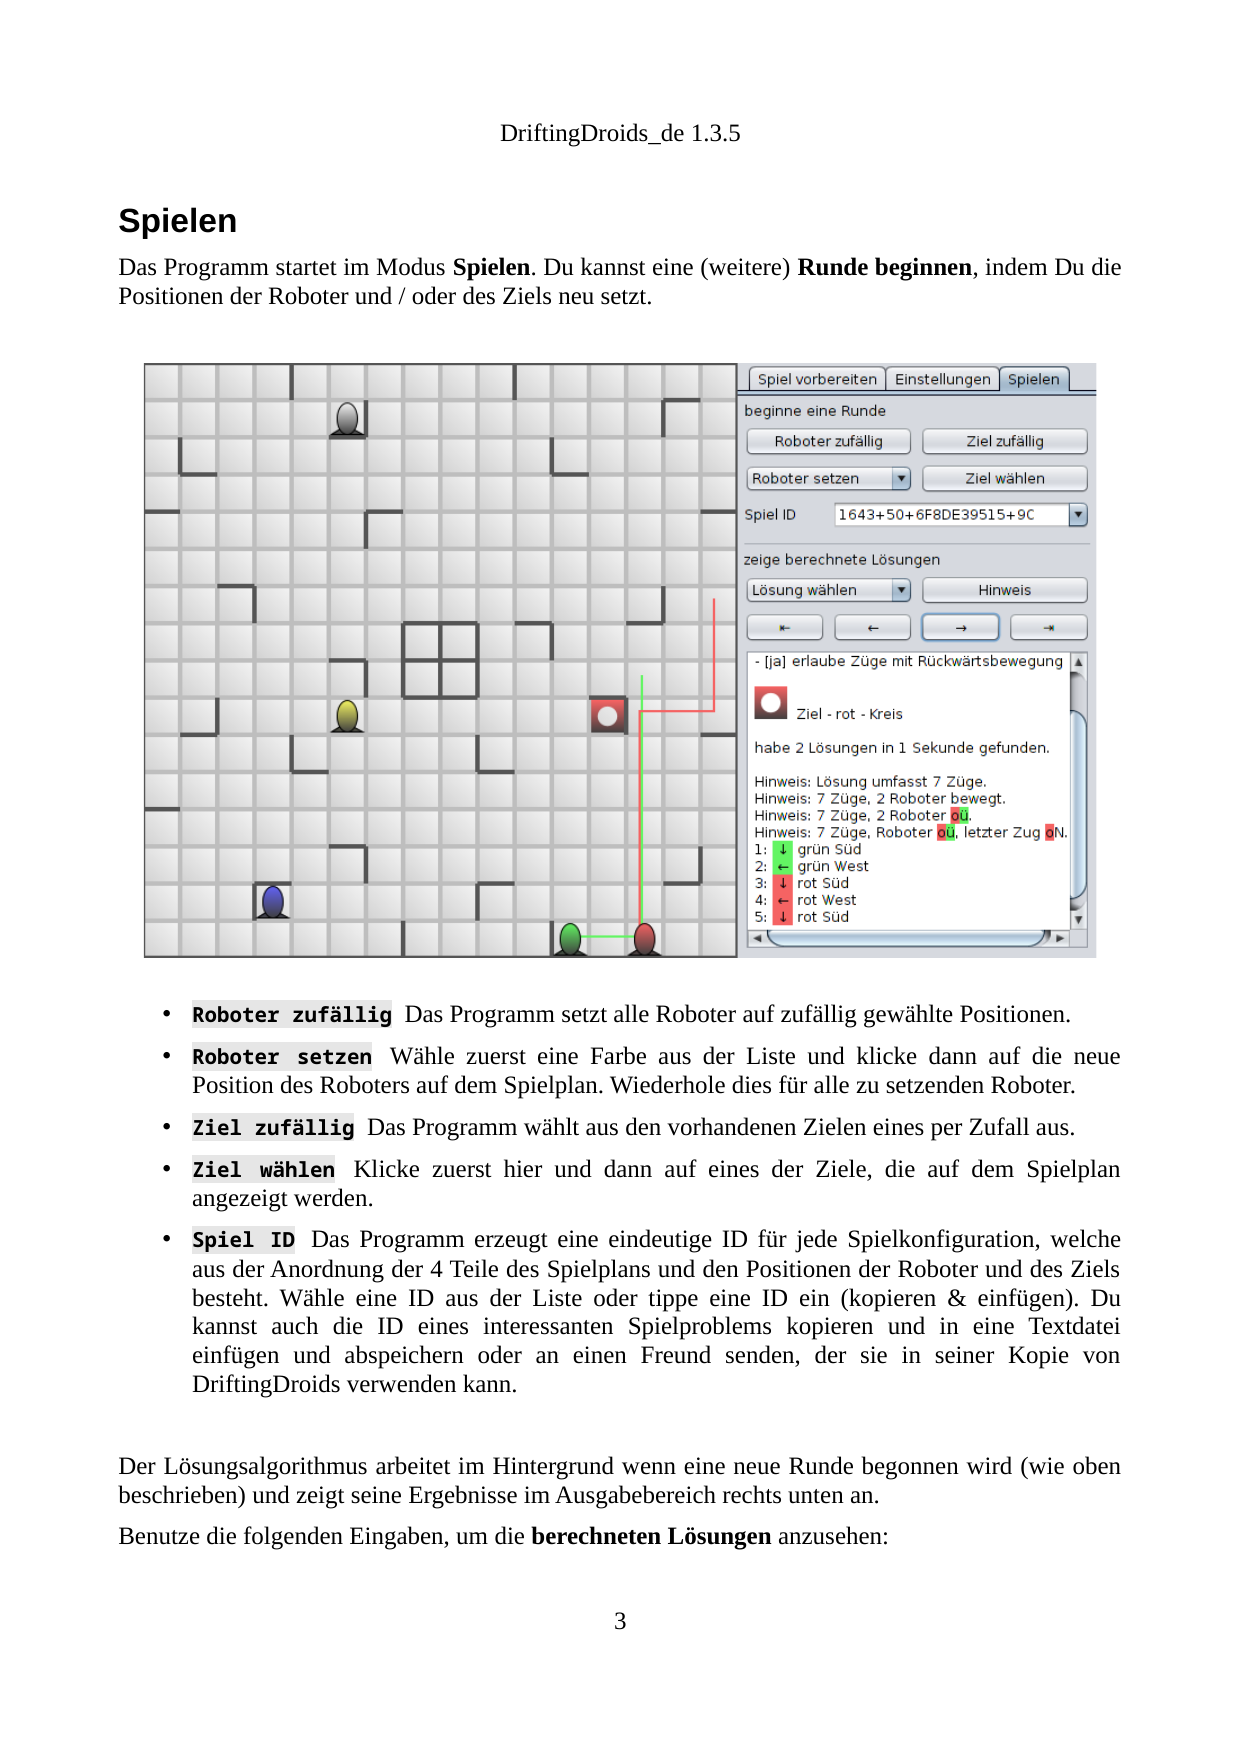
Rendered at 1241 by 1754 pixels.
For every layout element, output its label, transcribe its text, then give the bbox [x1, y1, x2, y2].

list Roboter setzen Wähle zuerst eine Farbe aus der Liste und klicke dann auf die neue Position des Roboters auf dem Spielplan. Wiederhole dies für alle zu setzenden Roboter. [162, 1041, 1122, 1099]
subtitle Spielen [118, 201, 1122, 240]
list Ziel wählen Klicke zuerst hier und dann auf eines der Ziele, die auf dem Spielplan angezeigt werden. [162, 1154, 1122, 1212]
picture [143, 363, 1097, 958]
list Ziel zufällig Das Programm wählt aus den vorhandenen Zielen eines per Zufall aus. [162, 1112, 1122, 1141]
text Das Programm startet im Modus Spielen. Du kannst eine (weitere) Runde beginnen, indem Du die Positionen der Roboter und / oder des Ziels neu setzt. [118, 252, 1122, 310]
text Der Lösungsalgorithmus arbeitet im Hintergrund wenn eine neue Runde begonnen wird (wie oben beschrieben) und zeigt seine Ergebnisse im Ausgabebereich rechts unten an. [118, 1451, 1122, 1509]
list Roboter zufällig Das Programm setzt alle Roboter auf zufällig gewählte Positionen. [162, 999, 1122, 1028]
list Spiel ID Das Programm erzeugt eine eindeutige ID für jede Spielkonfiguration, welche aus der Anordnung der 4 Teile des Spielplans und den Positionen der Roboter und des Ziels besteht. Wähle eine ID aus der Liste oder tippe eine ID ein (kopieren & einfügen). Du kannst auch die ID eines interessanten Spielproblems kopieren und in eine Textdatei einfügen und abspeichern oder an einen Freund senden, der sie in seiner Kopie von DriftingDroids verwenden kann. [162, 1224, 1122, 1398]
text Benutze die folgenden Eingaben, um die berechneten Lösungen anzusehen: [118, 1521, 1122, 1550]
